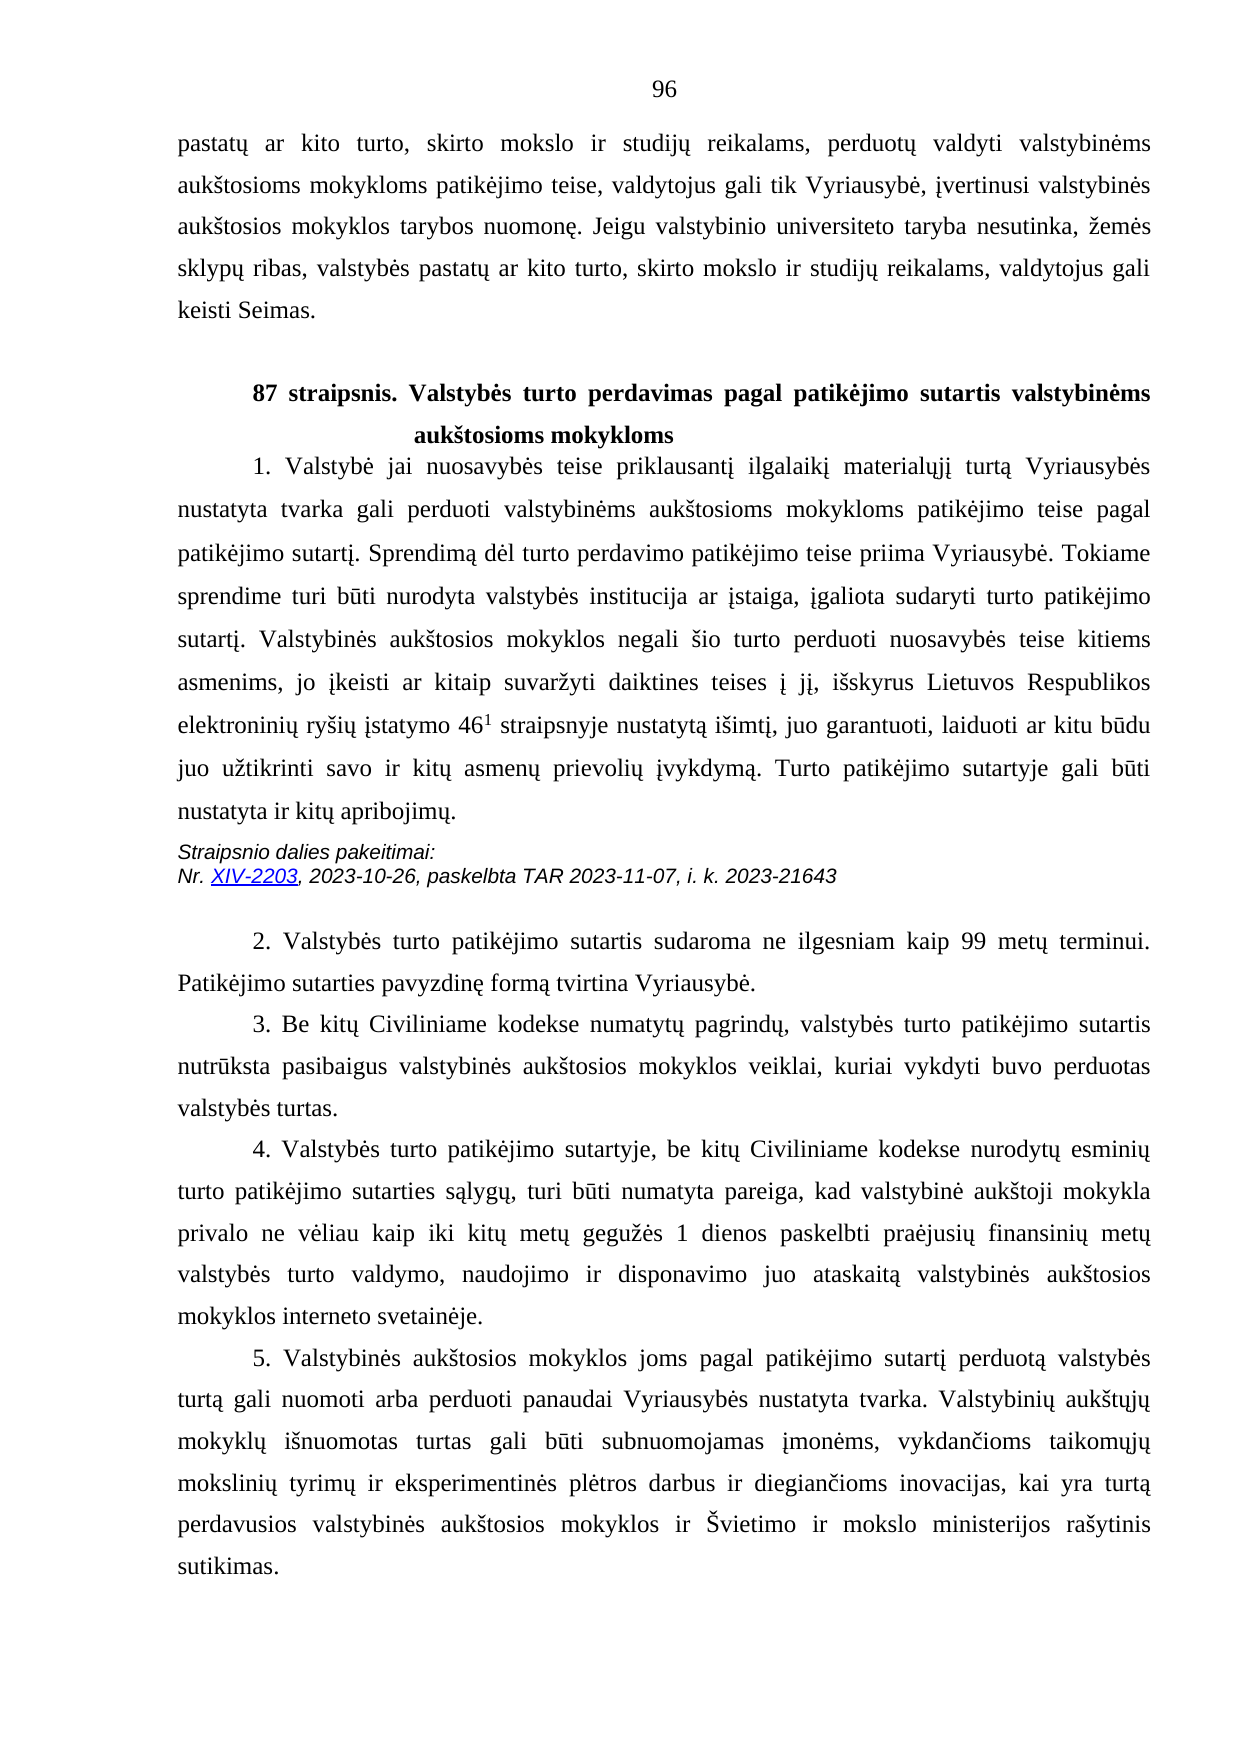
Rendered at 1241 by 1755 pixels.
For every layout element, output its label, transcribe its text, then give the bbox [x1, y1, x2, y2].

text 2. Valstybės turto patikėjimo sutartis sudaroma ne ilgesniam kaip 99 metų terminui. Patikėjimo sutarties pavyzdinę formą tvirtina Vyriausybė. [177, 916, 1152, 999]
text 3. Be kitų Civiliniame kodekse numatytų pagrindų, valstybės turto patikėjimo sutartis nutrūksta pasibaigus valstybinės aukštosios mokyklos veiklai, kuriai vykdyti buvo perduotas valstybės turtas. [177, 999, 1152, 1124]
text Nr. XIV-2203, 2023-10-26, paskelbta TAR 2023-11-07, i. k. 2023-21643 [177, 863, 1152, 887]
text pastatų ar kito turto, skirto mokslo ir studijų reikalams, perduotų valdyti valstybinėms aukštosioms mokykloms patikėjimo teise, valdytojus gali tik Vyriausybė, įvertinusi valstybinės aukštosios mokyklos tarybos nuomonę. Jeigu valstybinio universiteto taryba nesutinka, žemės sklypų ribas, valstybės pastatų ar kito turto, skirto mokslo ir studijų reikalams, valdytojus gali keisti Seimas. [177, 118, 1152, 326]
text 4. Valstybės turto patikėjimo sutartyje, be kitų Civiliniame kodekse nurodytų esminių turto patikėjimo sutarties sąlygų, turi būti numatyta pareiga, kad valstybinė aukštoji mokykla privalo ne vėliau kaip iki kitų metų gegužės 1 dienos paskelbti praėjusių finansinių metų valstybės turto valdymo, naudojimo ir disponavimo juo ataskaitą valstybinės aukštosios mokyklos interneto svetainėje. [177, 1124, 1152, 1333]
text 1. Valstybė jai nuosavybės teise priklausantį ilgalaikį materialųjį turtą Vyriausybės nustatyta tvarka gali perduoti valstybinėms aukštosioms mokykloms patikėjimo teise pagal patikėjimo sutartį. Sprendimą dėl turto perdavimo patikėjimo teise priima Vyriausybė. Tokiame sprendime turi būti nurodyta valstybės institucija ar įstaiga, įgaliota sudaryti turto patikėjimo sutartį. Valstybinės aukštosios mokyklos negali šio turto perduoti nuosavybės teise kitiems asmenims, jo įkeisti ar kitaip suvaržyti daiktines teises į jį, išskyrus Lietuvos Respublikos elektroninių ryšių įstatymo 461 straipsnyje nustatytą išimtį, juo garantuoti, laiduoti ar kitu būdu juo užtikrinti savo ir kitų asmenų prievolių įvykdymą. Turto patikėjimo sutartyje gali būti nustatyta ir kitų apribojimų. [177, 451, 1152, 825]
text 87 straipsnis. Valstybės turto perdavimas pagal patikėjimo sutartis valstybinėms aukštosioms mokykloms [252, 368, 1152, 451]
text Straipsnio dalies pakeitimai: [177, 839, 1152, 863]
text 5. Valstybinės aukštosios mokyklos joms pagal patikėjimo sutartį perduotą valstybės turtą gali nuomoti arba perduoti panaudai Vyriausybės nustatyta tvarka. Valstybinių aukštųjų mokyklų išnuomotas turtas gali būti subnuomojamas įmonėms, vykdančioms taikomųjų mokslinių tyrimų ir eksperimentinės plėtros darbus ir diegiančioms inovacijas, kai yra turtą perdavusios valstybinės aukštosios mokyklos ir Švietimo ir mokslo ministerijos rašytinis sutikimas. [177, 1333, 1152, 1583]
